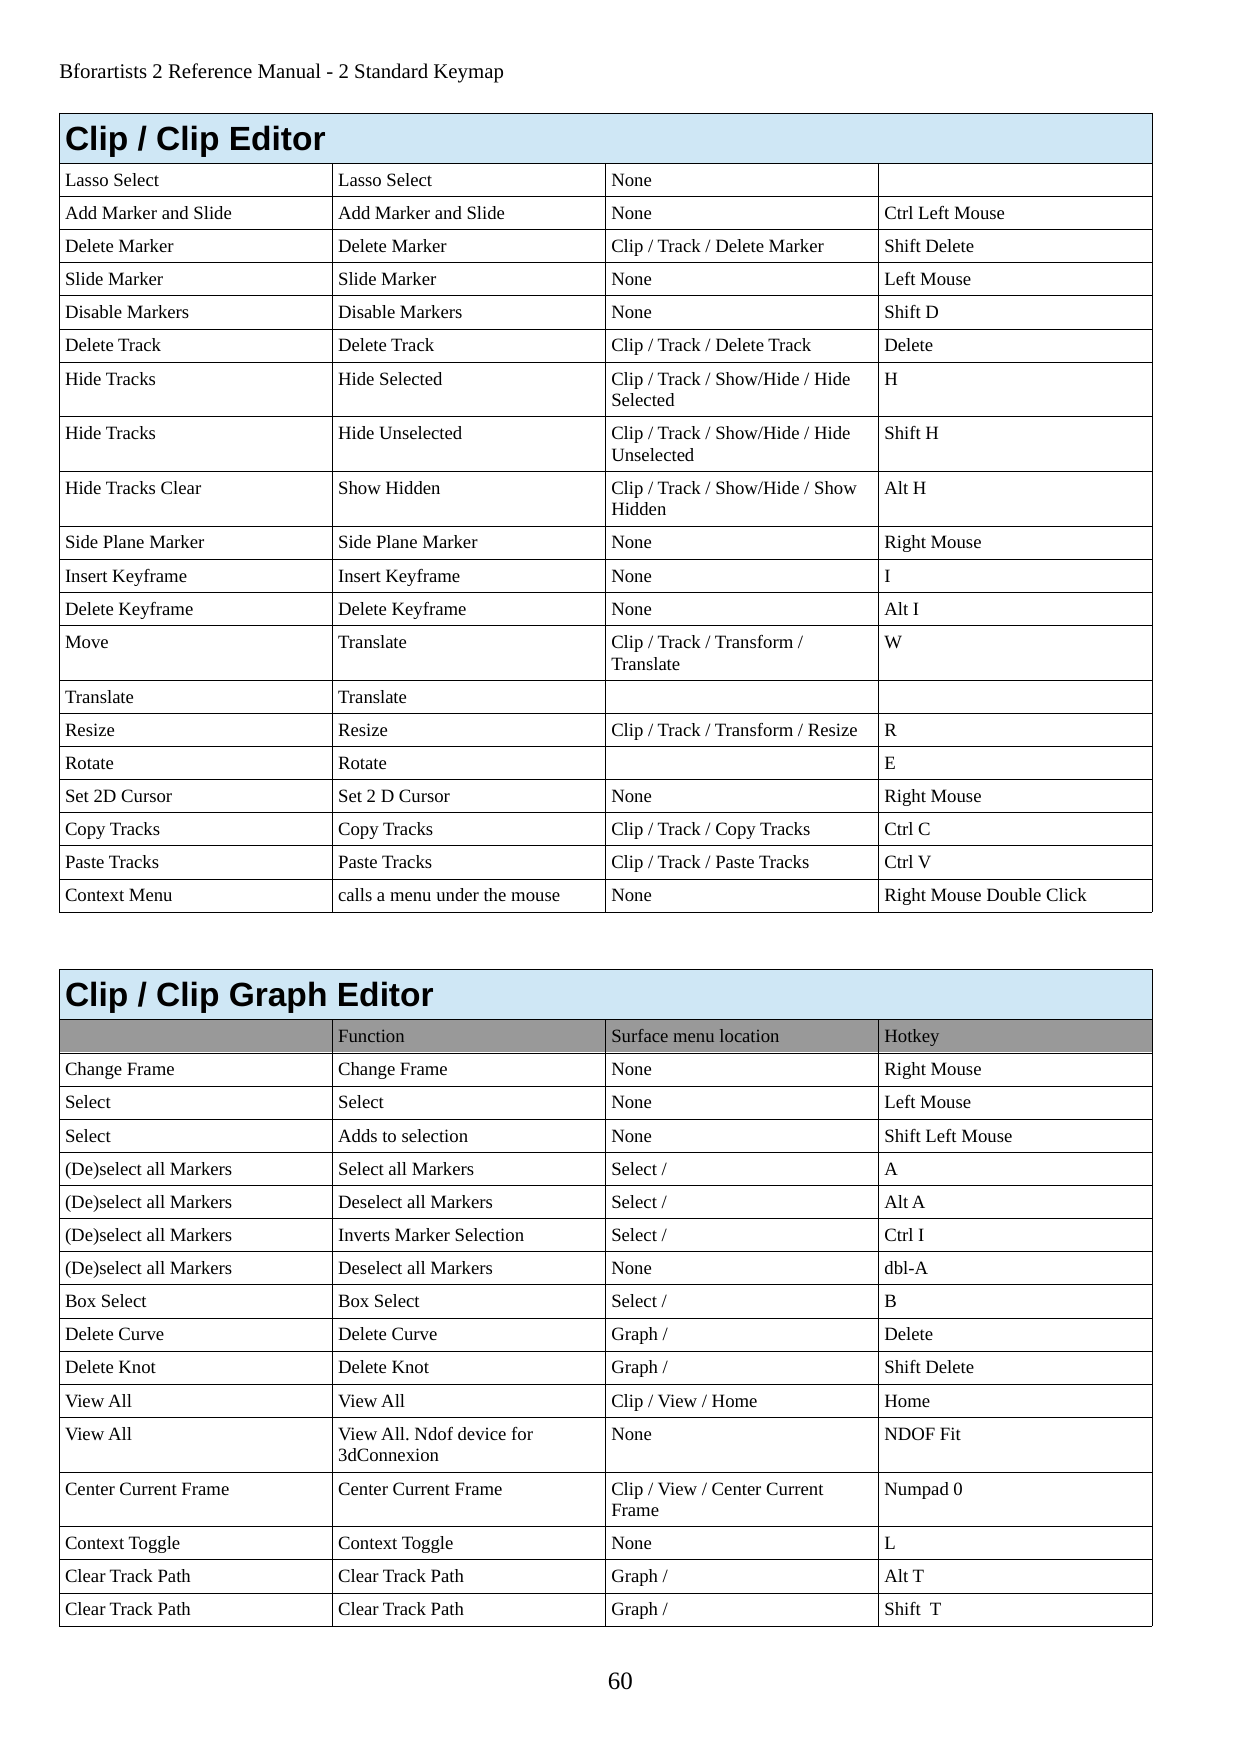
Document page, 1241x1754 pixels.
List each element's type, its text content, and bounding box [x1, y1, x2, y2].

table_cell Resize [60, 714, 332, 746]
table_cell Select [333, 1087, 605, 1119]
table_cell None [606, 197, 878, 229]
table_cell Delete [879, 1319, 1152, 1351]
table_cell Delete Track [333, 330, 605, 362]
table_cell Lasso Select [333, 164, 605, 196]
table_cell H [879, 363, 1152, 416]
table_cell Right Mouse Double Click [879, 880, 1152, 912]
table_cell Clear Track Path [333, 1594, 605, 1626]
table_cell (De)select all Markers [60, 1219, 332, 1251]
table_cell Hide Selected [333, 363, 605, 416]
table_cell Clip / Track / Copy Tracks [606, 813, 878, 845]
table_cell Hotkey [879, 1020, 1152, 1052]
table_cell Delete Curve [333, 1319, 605, 1351]
table_cell Paste Tracks [60, 846, 332, 878]
table_cell Set 2D Cursor [60, 780, 332, 812]
table_cell Select / [606, 1285, 878, 1317]
table_cell Right Mouse [879, 1054, 1152, 1086]
table_cell Clear Track Path [333, 1560, 605, 1592]
table_header Clip / Clip Editor [60, 114, 1152, 163]
table_cell Context Toggle [333, 1527, 605, 1559]
table_cell R [879, 714, 1152, 746]
table_cell Delete Keyframe [333, 593, 605, 625]
table_cell Copy Tracks [333, 813, 605, 845]
table_cell Shift Delete [879, 230, 1152, 262]
table_cell Inverts Marker Selection [333, 1219, 605, 1251]
table_cell Slide Marker [60, 263, 332, 295]
table_cell Delete Knot [333, 1352, 605, 1384]
table_cell Numpad 0 [879, 1473, 1152, 1526]
table_cell None [606, 780, 878, 812]
table_cell Surface menu location [606, 1020, 878, 1052]
table_cell Alt I [879, 593, 1152, 625]
table_cell Center Current Frame [60, 1473, 332, 1526]
table_cell None [606, 1087, 878, 1119]
table_cell Ctrl Left Mouse [879, 197, 1152, 229]
table_cell None [606, 164, 878, 196]
table_cell Graph / [606, 1560, 878, 1592]
table_cell Deselect all Markers [333, 1186, 605, 1218]
table_cell Right Mouse [879, 780, 1152, 812]
table_cell View All [333, 1385, 605, 1417]
table_cell View All. Ndof device for 3dConnexion [333, 1418, 605, 1472]
table_cell Shift D [879, 296, 1152, 328]
table_cell Disable Markers [333, 296, 605, 328]
table_cell Clip / Track / Delete Marker [606, 230, 878, 262]
table_cell (De)select all Markers [60, 1153, 332, 1185]
table_cell None [606, 880, 878, 912]
table_cell Box Select [333, 1285, 605, 1317]
table_cell None [606, 1418, 878, 1472]
table_cell Hide Tracks [60, 417, 332, 471]
table_header Clip / Clip Graph Editor [60, 970, 1152, 1019]
table_cell View All [60, 1385, 332, 1417]
table_cell Rotate [333, 747, 605, 779]
table_cell Rotate [60, 747, 332, 779]
table_cell Delete Knot [60, 1352, 332, 1384]
table_cell Paste Tracks [333, 846, 605, 878]
table_cell Show Hidden [333, 472, 605, 526]
table_cell L [879, 1527, 1152, 1559]
table_cell Ctrl C [879, 813, 1152, 845]
table_cell Delete Marker [60, 230, 332, 262]
table_cell Box Select [60, 1285, 332, 1317]
table_cell I [879, 560, 1152, 592]
table_cell Delete Marker [333, 230, 605, 262]
table_cell None [606, 296, 878, 328]
table_cell Shift H [879, 417, 1152, 471]
table_cell Clear Track Path [60, 1594, 332, 1626]
table_cell Add Marker and Slide [60, 197, 332, 229]
table_cell Delete Track [60, 330, 332, 362]
table_cell Shift Left Mouse [879, 1120, 1152, 1152]
table_cell Alt T [879, 1560, 1152, 1592]
table_cell Shift Delete [879, 1352, 1152, 1384]
table_cell Home [879, 1385, 1152, 1417]
table_cell None [606, 1252, 878, 1284]
table_cell None [606, 1120, 878, 1152]
table_cell W [879, 626, 1152, 680]
table_cell Delete [879, 330, 1152, 362]
table_cell View All [60, 1418, 332, 1472]
table_cell Clip / Track / Transform / Resize [606, 714, 878, 746]
table_cell Select / [606, 1219, 878, 1251]
table_cell Clip / Track / Transform / Translate [606, 626, 878, 680]
table_cell Clip / Track / Show/Hide / Hide Unselected [606, 417, 878, 471]
table_cell Clip / View / Center Current Frame [606, 1473, 878, 1526]
table_cell Select / [606, 1153, 878, 1185]
table_cell [606, 681, 878, 713]
table_cell A [879, 1153, 1152, 1185]
table_cell Ctrl I [879, 1219, 1152, 1251]
table_cell Change Frame [333, 1054, 605, 1086]
table_cell calls a menu under the mouse [333, 880, 605, 912]
table_cell Side Plane Marker [60, 527, 332, 559]
table_cell Left Mouse [879, 263, 1152, 295]
table_cell None [606, 527, 878, 559]
table_cell None [606, 263, 878, 295]
table_cell Delete Keyframe [60, 593, 332, 625]
table_cell Context Toggle [60, 1527, 332, 1559]
table_cell Delete Curve [60, 1319, 332, 1351]
table_cell Center Current Frame [333, 1473, 605, 1526]
table_cell None [606, 593, 878, 625]
table_cell Graph / [606, 1594, 878, 1626]
table_cell Clear Track Path [60, 1560, 332, 1592]
table_cell Graph / [606, 1319, 878, 1351]
table_cell Clip / Track / Paste Tracks [606, 846, 878, 878]
table_cell Resize [333, 714, 605, 746]
table_cell Hide Tracks [60, 363, 332, 416]
table_cell Select all Markers [333, 1153, 605, 1185]
table_cell Function [333, 1020, 605, 1052]
table_cell Alt H [879, 472, 1152, 526]
table_cell Translate [60, 681, 332, 713]
table_cell [606, 747, 878, 779]
table_cell Hide Tracks Clear [60, 472, 332, 526]
table_cell [879, 681, 1152, 713]
table_cell Translate [333, 626, 605, 680]
table_cell B [879, 1285, 1152, 1317]
table_cell Clip / Track / Show/Hide / Show Hidden [606, 472, 878, 526]
table_cell Insert Keyframe [333, 560, 605, 592]
table_cell Clip / Track / Delete Track [606, 330, 878, 362]
table_cell (De)select all Markers [60, 1252, 332, 1284]
table_cell Ctrl V [879, 846, 1152, 878]
table_cell Context Menu [60, 880, 332, 912]
table_cell Shift T [879, 1594, 1152, 1626]
table_cell Select [60, 1087, 332, 1119]
table_cell Alt A [879, 1186, 1152, 1218]
table_cell Insert Keyframe [60, 560, 332, 592]
table_cell Move [60, 626, 332, 680]
table_cell None [606, 560, 878, 592]
table_cell Change Frame [60, 1054, 332, 1086]
table_cell E [879, 747, 1152, 779]
table_cell Adds to selection [333, 1120, 605, 1152]
table_cell dbl-A [879, 1252, 1152, 1284]
table_cell [879, 164, 1152, 196]
table_cell Clip / Track / Show/Hide / Hide Selected [606, 363, 878, 416]
table_cell Disable Markers [60, 296, 332, 328]
table_cell Add Marker and Slide [333, 197, 605, 229]
table_cell Right Mouse [879, 527, 1152, 559]
table_cell Lasso Select [60, 164, 332, 196]
table_cell NDOF Fit [879, 1418, 1152, 1472]
table_cell Clip / View / Home [606, 1385, 878, 1417]
table_cell Left Mouse [879, 1087, 1152, 1119]
table_cell (De)select all Markers [60, 1186, 332, 1218]
table_cell Set 2 D Cursor [333, 780, 605, 812]
table_cell Deselect all Markers [333, 1252, 605, 1284]
table_cell Select [60, 1120, 332, 1152]
table_cell Hide Unselected [333, 417, 605, 471]
table_cell Translate [333, 681, 605, 713]
table_cell Graph / [606, 1352, 878, 1384]
table_cell Copy Tracks [60, 813, 332, 845]
table_cell Select / [606, 1186, 878, 1218]
table_cell Slide Marker [333, 263, 605, 295]
table_cell [60, 1020, 332, 1052]
table_cell None [606, 1054, 878, 1086]
table_cell Side Plane Marker [333, 527, 605, 559]
table_cell None [606, 1527, 878, 1559]
